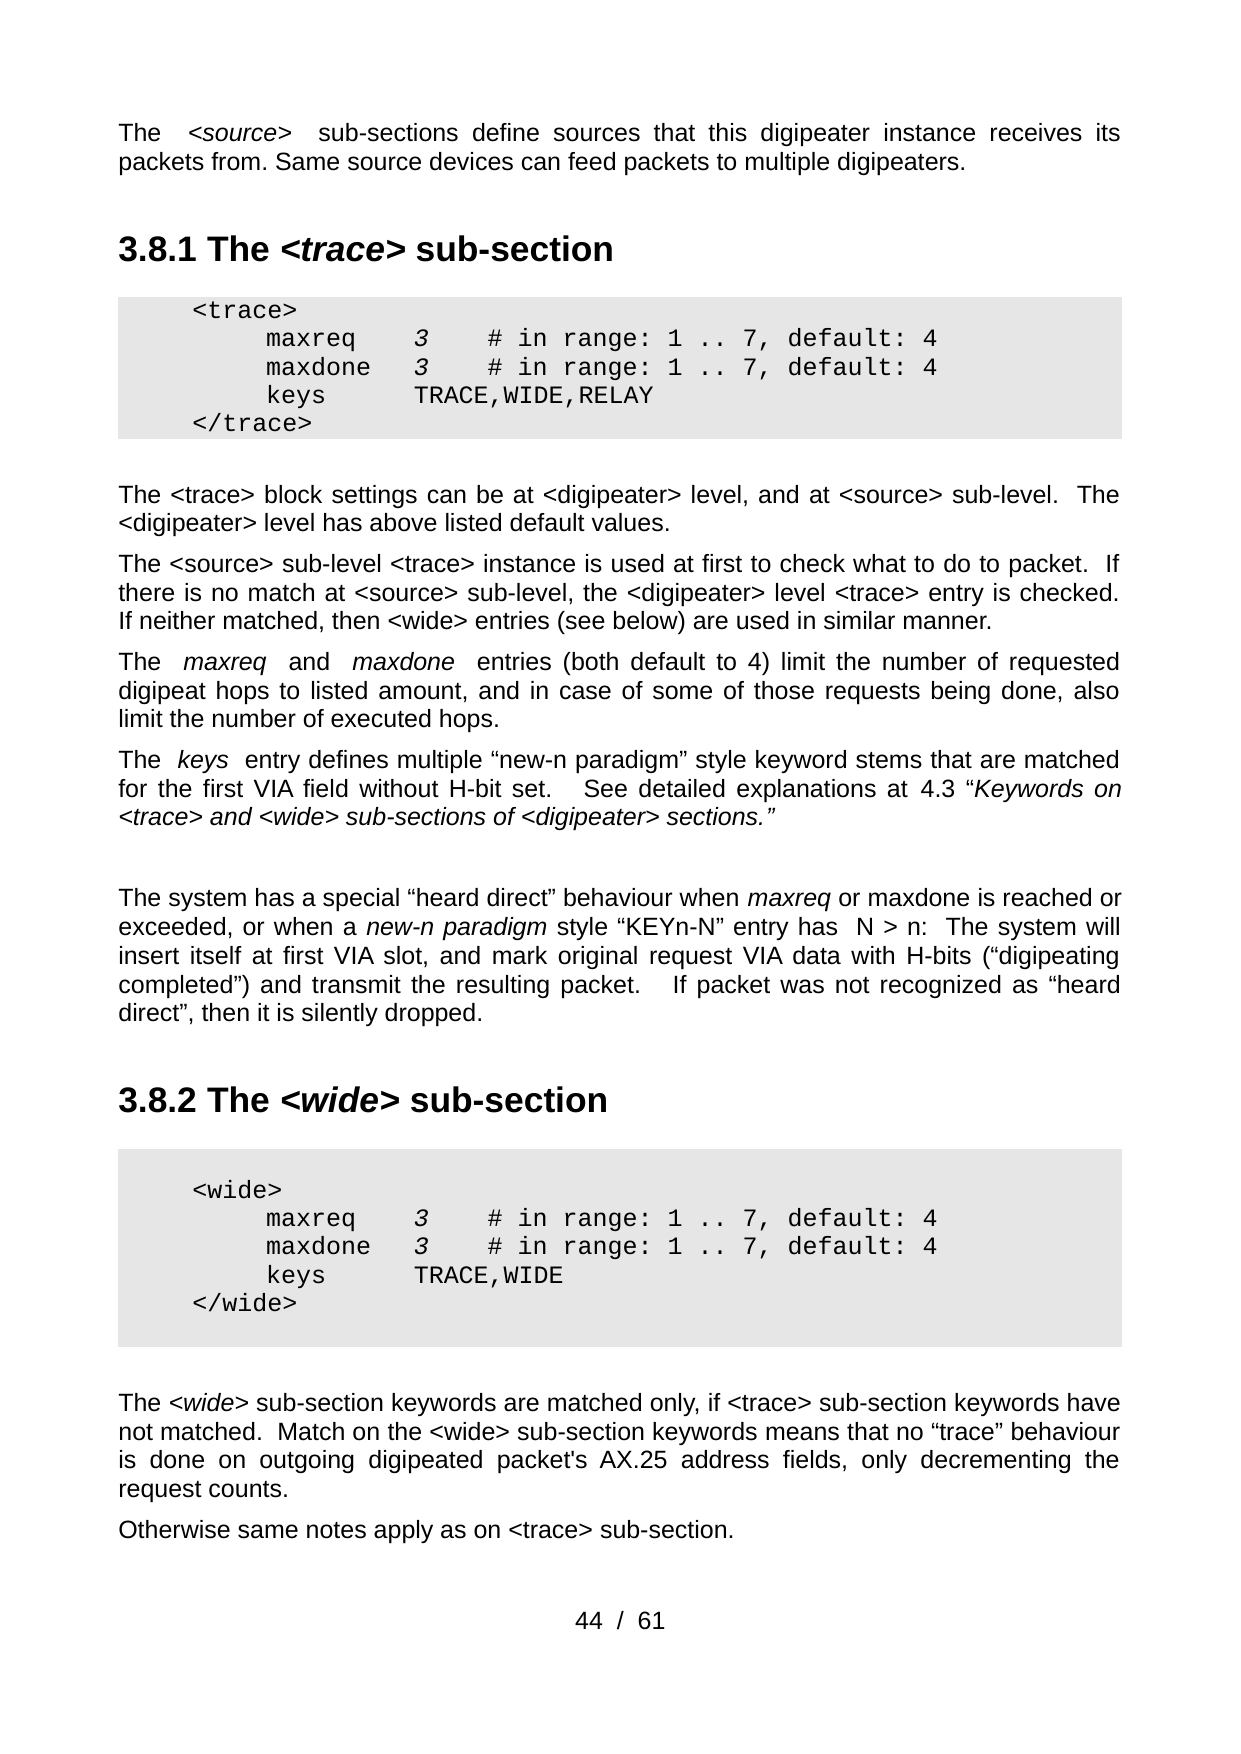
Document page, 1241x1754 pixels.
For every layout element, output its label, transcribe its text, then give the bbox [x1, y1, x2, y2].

text The keys entry defines multiple “new-n paradigm” style keyword stems that are matched for the first VIA field without H-bit set. See detailed explanations at 4.3 “Keywords on <trace> and <wide> sub-sections of <digipeater> sections.” [118, 745, 1122, 831]
text maxreq 3 # in range: 1 .. 7, default: 4 [118, 326, 1122, 354]
text maxreq 3 # in range: 1 .. 7, default: 4 [118, 1206, 1122, 1234]
text keys TRACE,WIDE [118, 1262, 1122, 1291]
text The <source> sub-sections define sources that this digipeater instance receives its packets from. Same source devices can feed packets to multiple digipeaters. [118, 118, 1122, 176]
text The system has a special “heard direct” behaviour when maxreq or maxdone is reached or exceeded, or when a new-n paradigm style “KEYn-N” entry has N > n: The system will insert itself at first VIA slot, and mark original request VIA data with H-bits (“digipeating completed”) and transmit the resulting packet. If packet was not recognized as “heard direct”, then it is silently dropped. [118, 883, 1122, 1027]
text Otherwise same notes apply as on <trace> sub-section. [118, 1514, 1122, 1543]
text </wide> [118, 1291, 1122, 1319]
text The maxreq and maxdone entries (both default to 4) limit the number of requested digipeat hops to listed amount, and in case of some of those requests being done, also limit the number of executed hops. [118, 647, 1122, 733]
text maxdone 3 # in range: 1 .. 7, default: 4 [118, 354, 1122, 382]
subtitle The <trace> sub-section [118, 228, 1122, 269]
text <trace> [118, 297, 1122, 326]
text keys TRACE,WIDE,RELAY [118, 382, 1122, 411]
text The <source> sub-level <trace> instance is used at first to check what to do to packet. If there is no match at <source> sub-level, the <digipeater> level <trace> entry is checked. If neither matched, then <wide> entries (see below) are used in similar manner. [118, 549, 1122, 635]
text The <wide> sub-section keywords are matched only, if <trace> sub-section keywords have not matched. Match on the <wide> sub-section keywords means that no “trace” behaviour is done on outgoing digipeated packet's AX.25 address fields, only decrementing the request counts. [118, 1388, 1122, 1503]
text maxdone 3 # in range: 1 .. 7, default: 4 [118, 1234, 1122, 1262]
text The <trace> block settings can be at <digipeater> level, and at <source> sub-level. The <digipeater> level has above listed default values. [118, 479, 1122, 537]
subtitle The <wide> sub-section [118, 1079, 1122, 1120]
text <wide> [118, 1177, 1122, 1206]
text </trace> [118, 411, 1122, 439]
